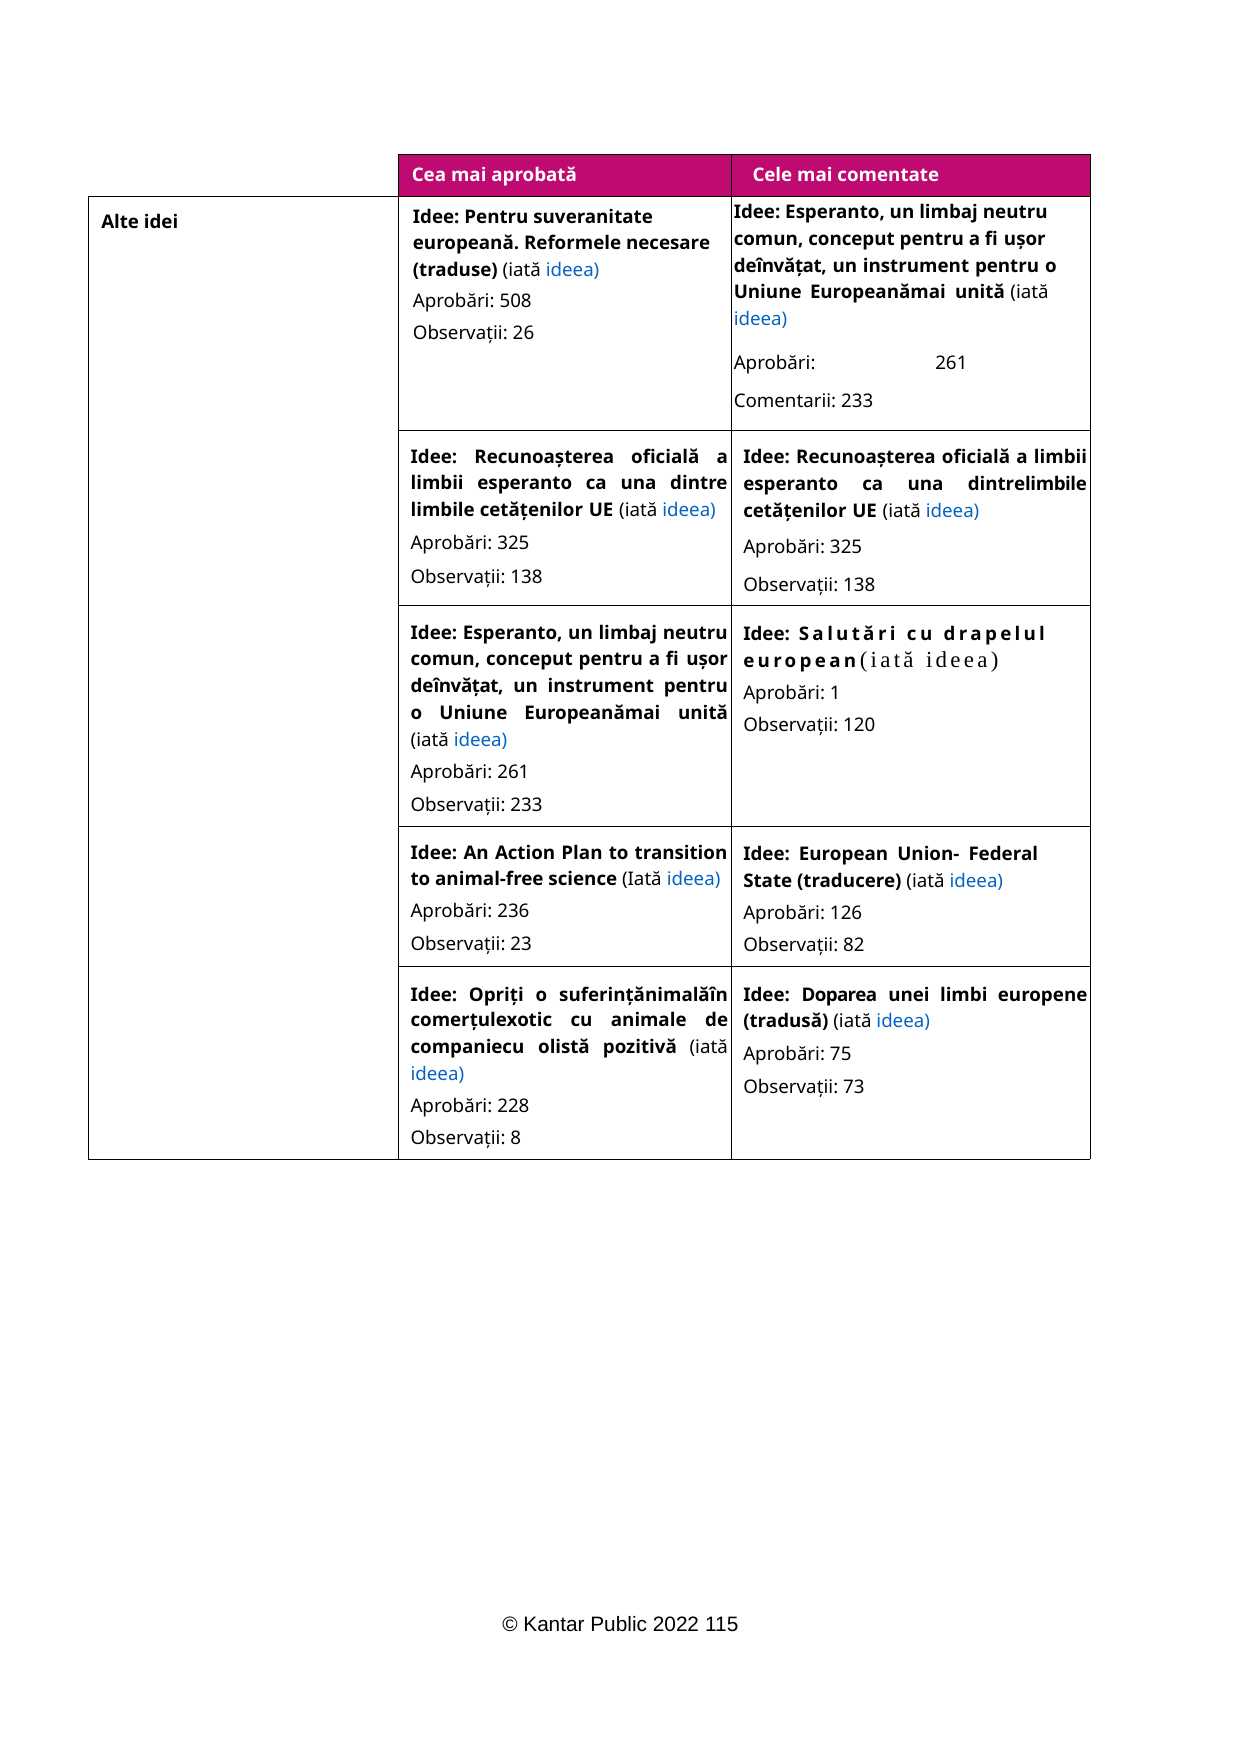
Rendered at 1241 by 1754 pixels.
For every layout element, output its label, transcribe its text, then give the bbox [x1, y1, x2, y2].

table_header [718, 155, 731, 196]
table_cell Idee: European Union- Federal State (traducere) (iată ideea) Aprobări: 126 Observații: 82 [732, 827, 1090, 966]
table_cell Idee: Doparea unei limbi europene (tradusă) (iată ideea) Aprobări: 75 Observații: 73 [732, 967, 1090, 1158]
table_cell Idee: Opriți o suferințănimalăîn comerțulexotic cu animale de companiecu olistă pozitivă (iată ideea) Aprobări: 228 Observații: 8 [399, 967, 731, 1158]
table_cell Idee: Esperanto, un limbaj neutru comun, conceput pentru a fi ușor deînvățat, un instrument pentru o Uniune Europeanămai unită (iată ideea) Aprobări: 261 Observații: 233 [399, 606, 731, 826]
table_cell Idee: Esperanto, un limbaj neutru comun, conceput pentru a fi ușor deînvățat, un instrument pentru o Uniune Europeanămai unită (iată ideea) Aprobări: 261 Comentarii: 233 [732, 197, 1090, 430]
table_cell Idee: An Action Plan to transition to animal-free science (Iată ideea) Aprobări: 236 Observații: 23 [399, 827, 731, 966]
table_header [732, 155, 752, 196]
table_cell Idee: Recunoașterea oficială a limbii esperanto ca una dintre limbile cetățenilor UE (iată ideea) Aprobări: 325 Observații: 138 [399, 431, 731, 605]
table_cell Idee: Salutări cu drapelul european(iată ideea) Aprobări: 1 Observații: 120 [732, 606, 1090, 826]
table_header [1064, 155, 1090, 196]
table_header Cea mai aprobată [412, 155, 718, 196]
table_header Cele mai comentate [752, 155, 1064, 196]
table_cell Alte idei [89, 197, 398, 1158]
table_header [399, 155, 412, 196]
table_cell Idee: Recunoașterea oficială a limbii esperanto ca una dintrelimbile cetățenilor UE (iată ideea) Aprobări: 325 Observații: 138 [732, 431, 1090, 605]
table_header [89, 154, 398, 196]
table_cell Idee: Pentru suveranitate europeană. Reformele necesare (traduse) (iată ideea) Aprobări: 508 Observații: 26 [399, 197, 731, 430]
